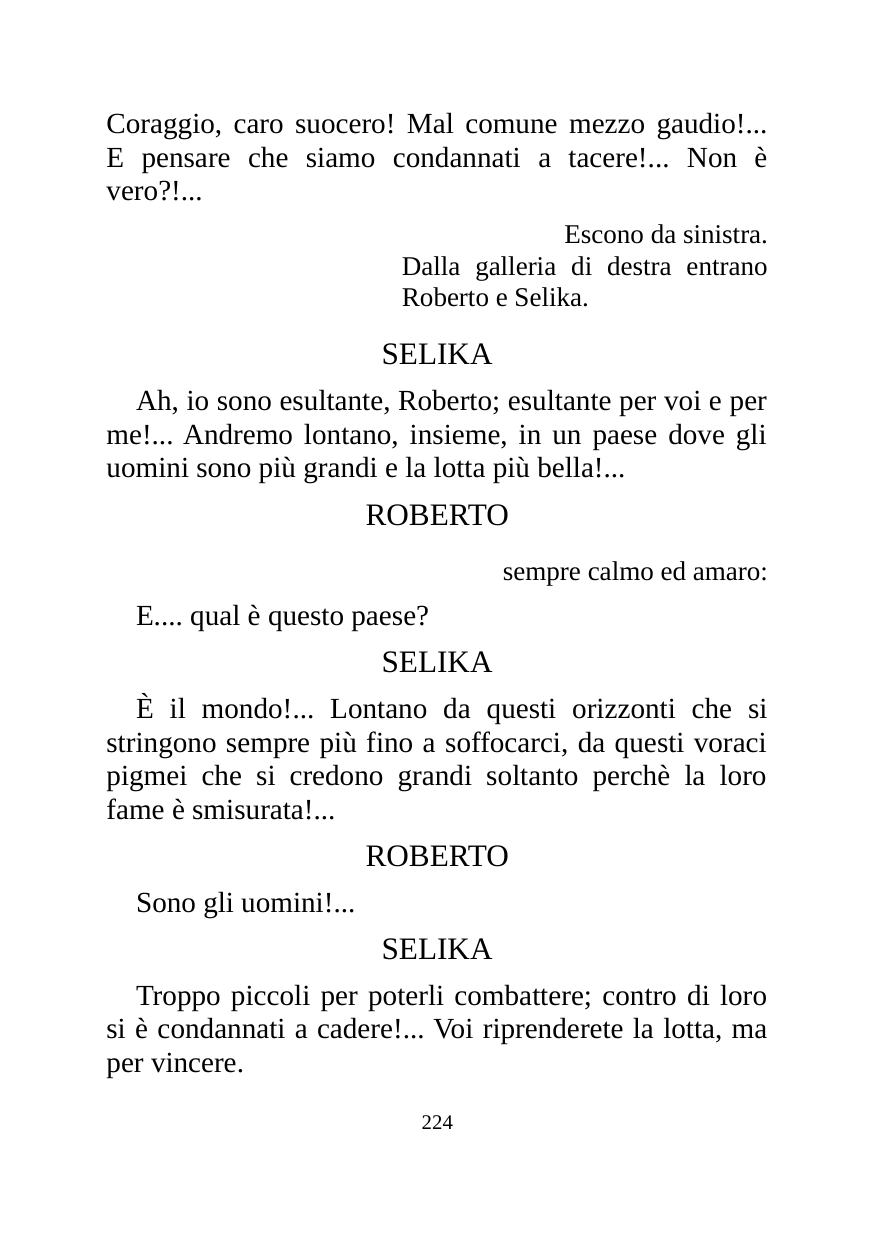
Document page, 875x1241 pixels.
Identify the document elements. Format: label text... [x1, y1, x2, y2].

text E.... qual è questo paese? [106, 598, 768, 632]
text Coraggio, caro suocero! Mal comune mezzo gaudio!... E pensare che siamo condannati a tacere!... Non è vero?!... [106, 106, 768, 207]
text SELIKA [106, 930, 768, 966]
text Dalla galleria di destra entrano Roberto e Selika. [402, 250, 768, 312]
text ROBERTO [106, 837, 768, 873]
text Sono gli uomini!... [106, 885, 768, 918]
text SELIKA [106, 336, 768, 372]
text sempre calmo ed amaro: [402, 555, 768, 586]
text Troppo piccoli per poterli combattere; contro di loro si è condannati a cadere!... Voi riprenderete la lotta, ma per vincere. [106, 978, 768, 1078]
text Ah, io sono esultante, Roberto; esultante per voi e per me!... Andremo lontano, insieme, in un paese dove gli uomini sono più grandi e la lotta più bella!... [106, 383, 768, 484]
text Escono da sinistra. [402, 219, 768, 250]
text SELIKA [106, 643, 768, 679]
text È il mondo!... Lontano da questi orizzonti che si stringono sempre più fino a soffocarci, da questi voraci pigmei che si credono grandi soltanto perchè la loro fame è smisurata!... [106, 691, 768, 825]
text ROBERTO [106, 496, 768, 532]
